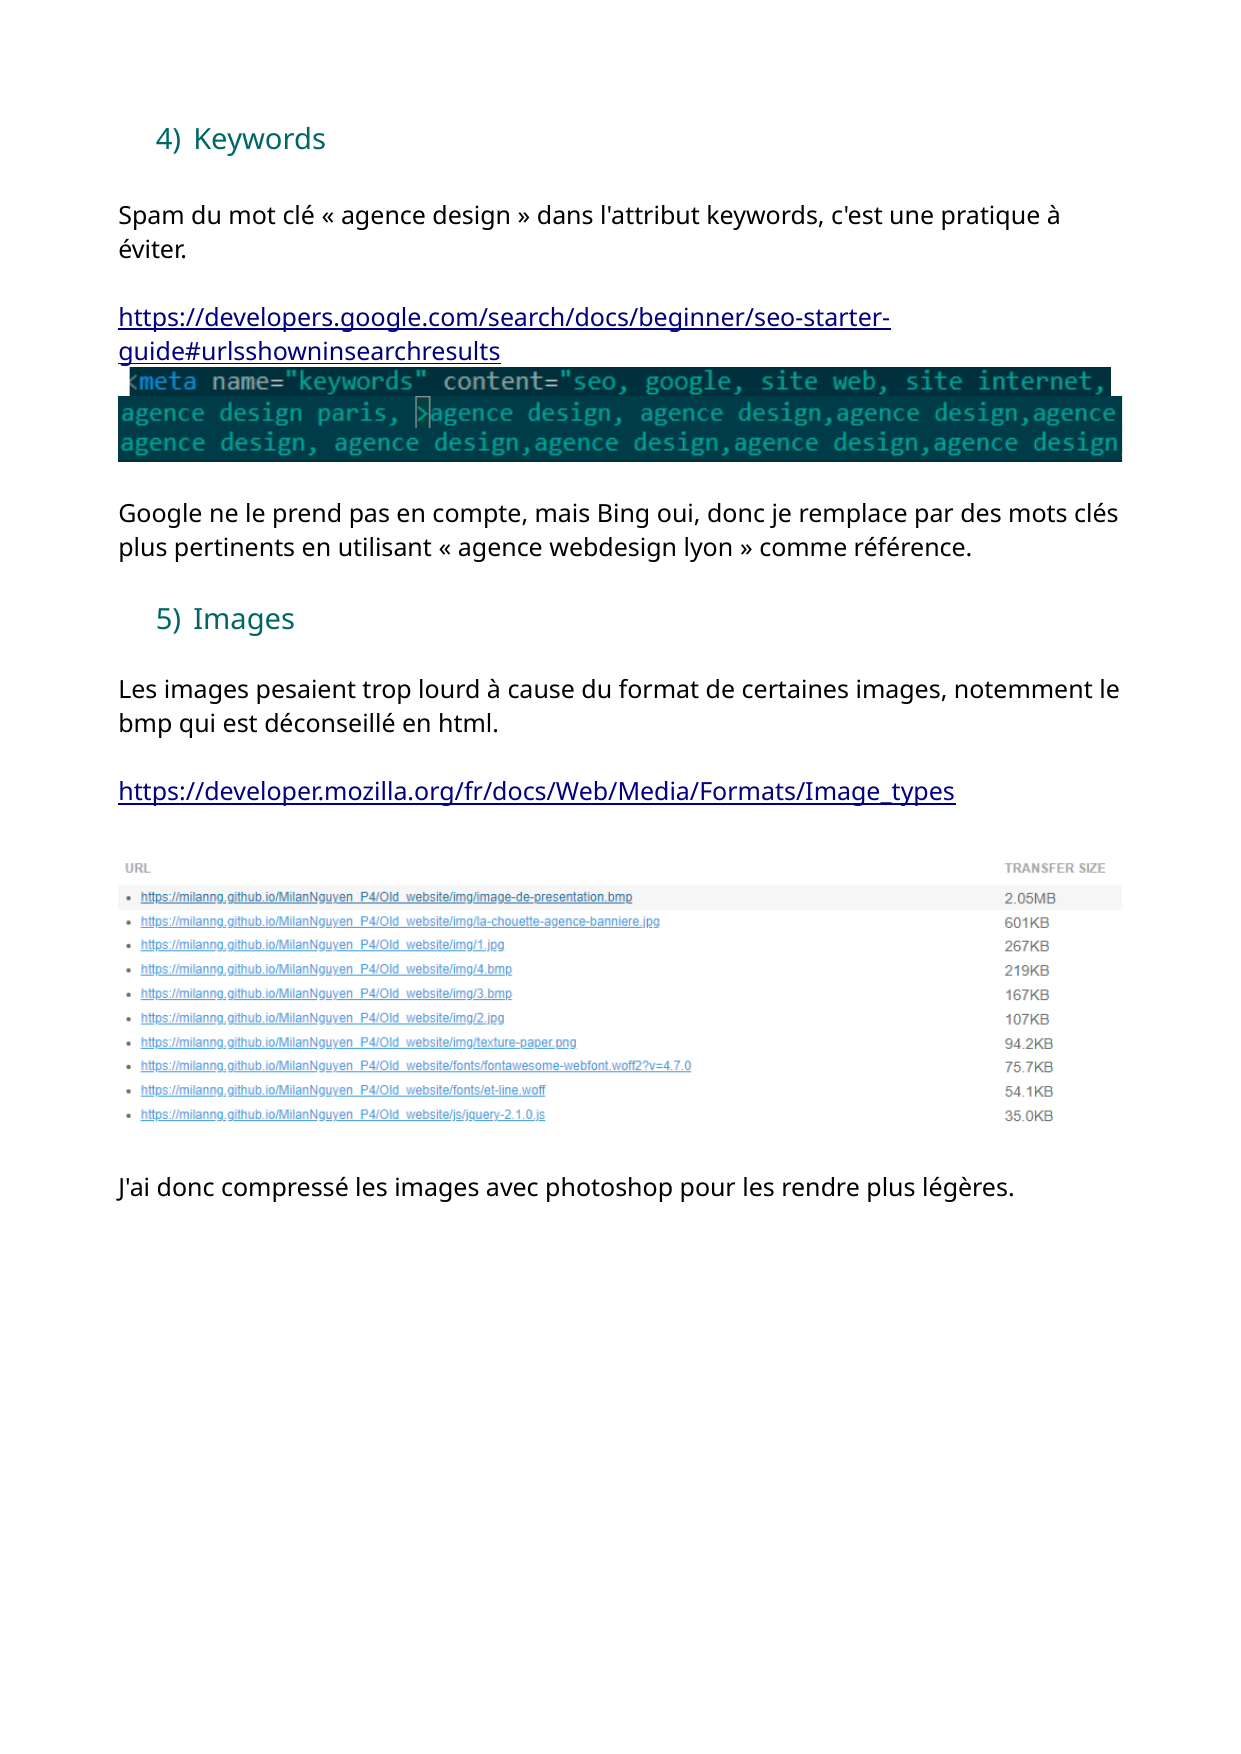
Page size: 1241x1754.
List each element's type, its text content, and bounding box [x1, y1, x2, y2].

picture [1096, 386, 1103, 394]
picture [475, 377, 485, 389]
picture [718, 377, 730, 389]
picture [926, 377, 932, 389]
picture [834, 377, 846, 389]
text https://developers.google.com/search/docs/beginner/seo-starter-guide#urlsshowninsearchresults [118, 300, 1122, 368]
picture [880, 386, 887, 394]
picture [778, 377, 788, 389]
picture [1037, 377, 1048, 389]
picture [129, 375, 137, 389]
picture [486, 372, 499, 389]
picture [417, 370, 426, 376]
picture [684, 377, 702, 394]
picture [287, 370, 296, 376]
picture [214, 377, 225, 389]
picture [563, 370, 571, 376]
text Spam du mot clé « agence design » dans l'attribut keywords, c'est une pratique à éviter. [118, 197, 1122, 266]
picture [589, 377, 615, 389]
picture [1065, 377, 1078, 389]
picture [402, 377, 412, 389]
picture [531, 372, 543, 389]
picture [791, 372, 802, 389]
picture [661, 377, 673, 389]
picture [445, 377, 455, 389]
picture [762, 377, 773, 389]
picture [734, 386, 741, 394]
picture [343, 377, 361, 389]
picture [118, 396, 1123, 460]
list Keywords [156, 118, 1122, 158]
picture [908, 379, 918, 389]
text Google ne le prend pas en compte, mais Bing oui, donc je remplace par des mots clés plus pertinents en utilisant « agence webdesign lyon » comme référence. [118, 496, 1122, 564]
picture [980, 377, 990, 389]
picture [302, 370, 313, 389]
picture [316, 377, 327, 389]
picture [328, 377, 340, 394]
picture [864, 370, 876, 389]
text https://developer.mozilla.org/fr/docs/Web/Media/Formats/Image_types [118, 774, 1122, 808]
picture [705, 370, 716, 389]
picture [387, 370, 397, 389]
text J'ai donc compressé les images avec photoshop pour les rendre plus légères. [118, 1169, 1122, 1203]
picture [1006, 372, 1018, 389]
picture [649, 388, 659, 394]
picture [361, 377, 369, 389]
picture [849, 377, 860, 387]
picture [459, 377, 471, 389]
picture [935, 372, 946, 389]
picture [648, 377, 658, 384]
list Images [156, 598, 1122, 638]
picture [229, 377, 283, 389]
picture [807, 377, 818, 389]
picture [373, 377, 377, 389]
picture [1051, 377, 1056, 389]
picture [1080, 372, 1092, 387]
picture [620, 386, 626, 394]
picture [1022, 377, 1034, 385]
picture [502, 377, 529, 389]
picture [950, 377, 962, 387]
picture [993, 377, 999, 389]
text Les images pesaient trop lourd à cause du format de certaines images, notemment le bmp qui est déconseillé en html. [118, 672, 1122, 740]
picture [118, 842, 1123, 1136]
picture [575, 377, 585, 389]
